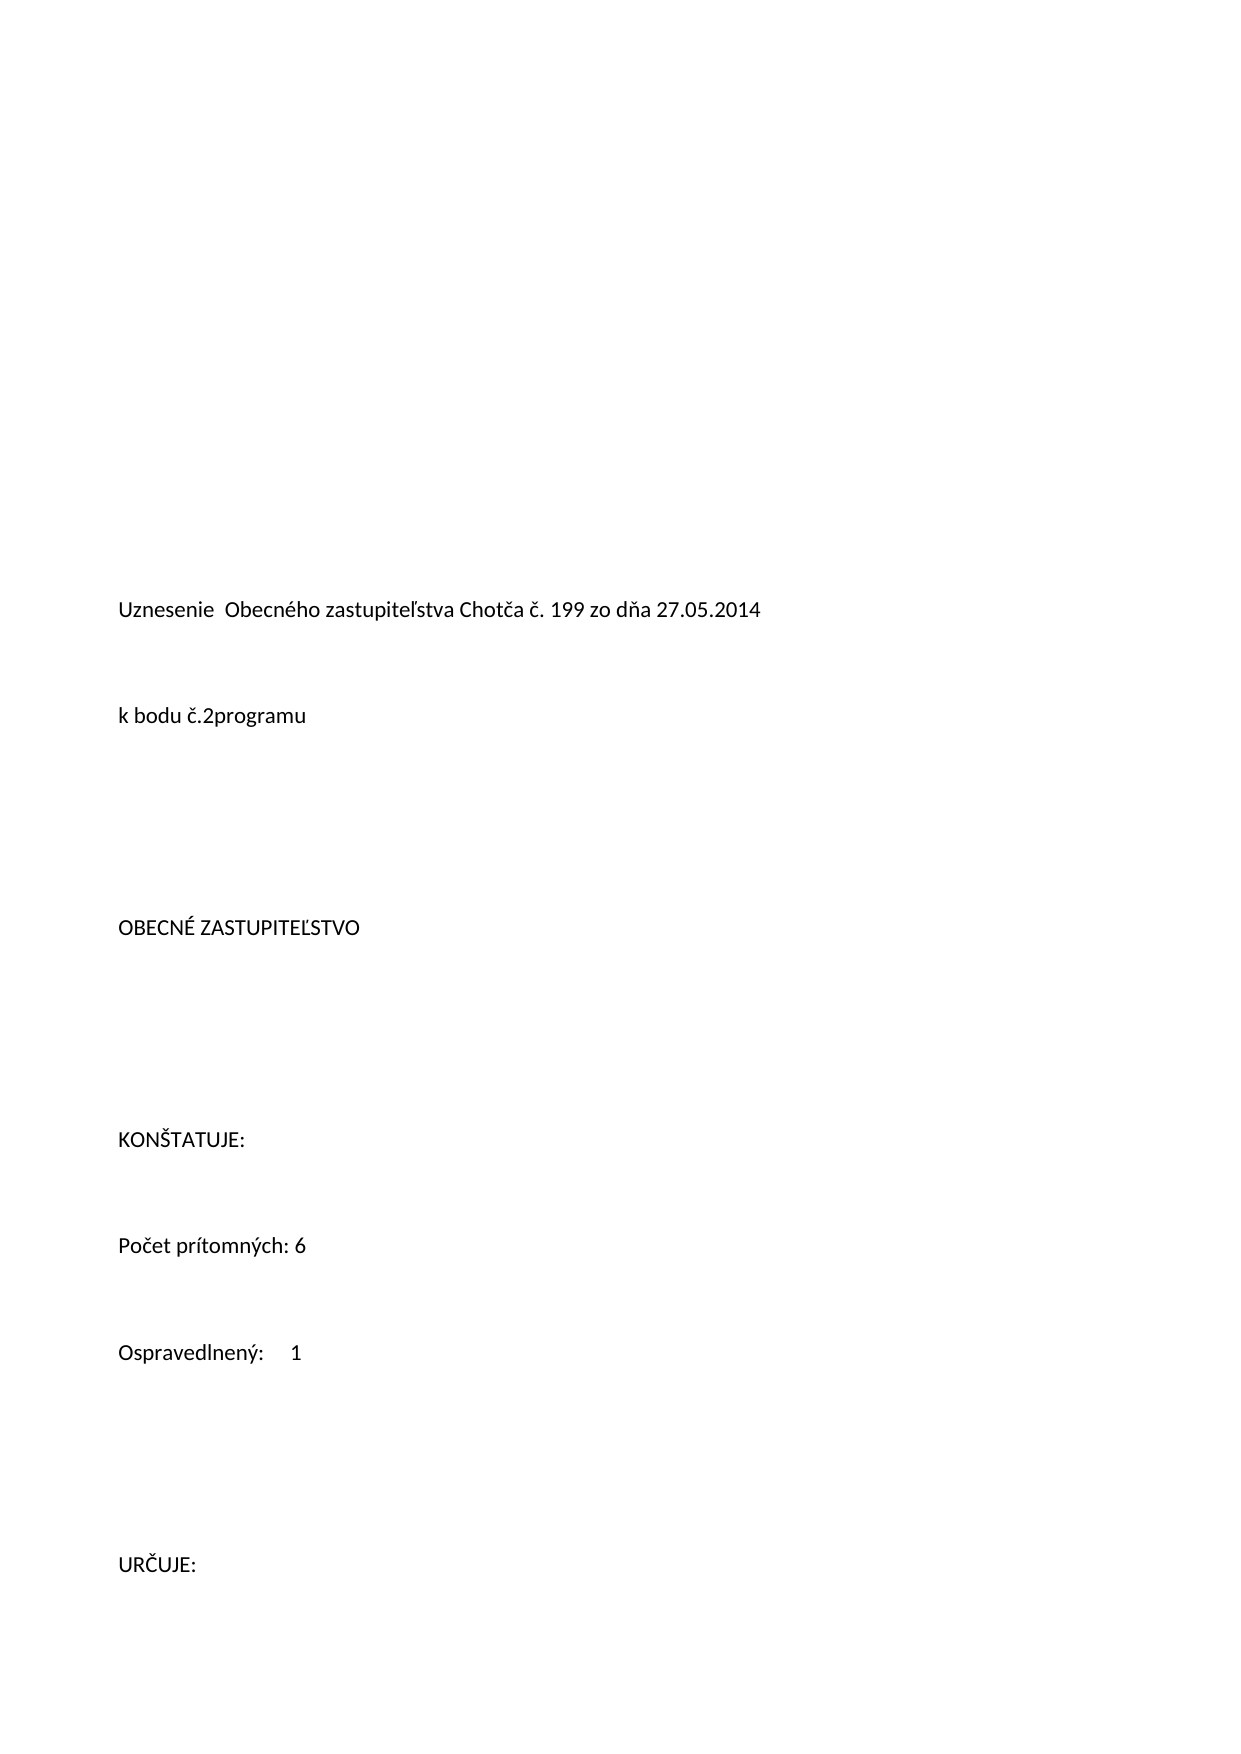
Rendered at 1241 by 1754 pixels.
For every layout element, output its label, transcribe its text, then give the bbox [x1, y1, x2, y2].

text OBECNÉ ZASTUPITEĽSTVO [118, 913, 1122, 941]
text Ospravedlnený: 1 [118, 1338, 1122, 1366]
text Počet prítomných: 6 [118, 1232, 1122, 1259]
text k bodu č.2programu [118, 701, 1122, 729]
text Uznesenie Obecného zastupiteľstva Chotča č. 199 zo dňa 27.05.2014 [118, 595, 1122, 623]
text KONŠTATUJE: [118, 1126, 1122, 1153]
text URČUJE: [118, 1550, 1122, 1578]
